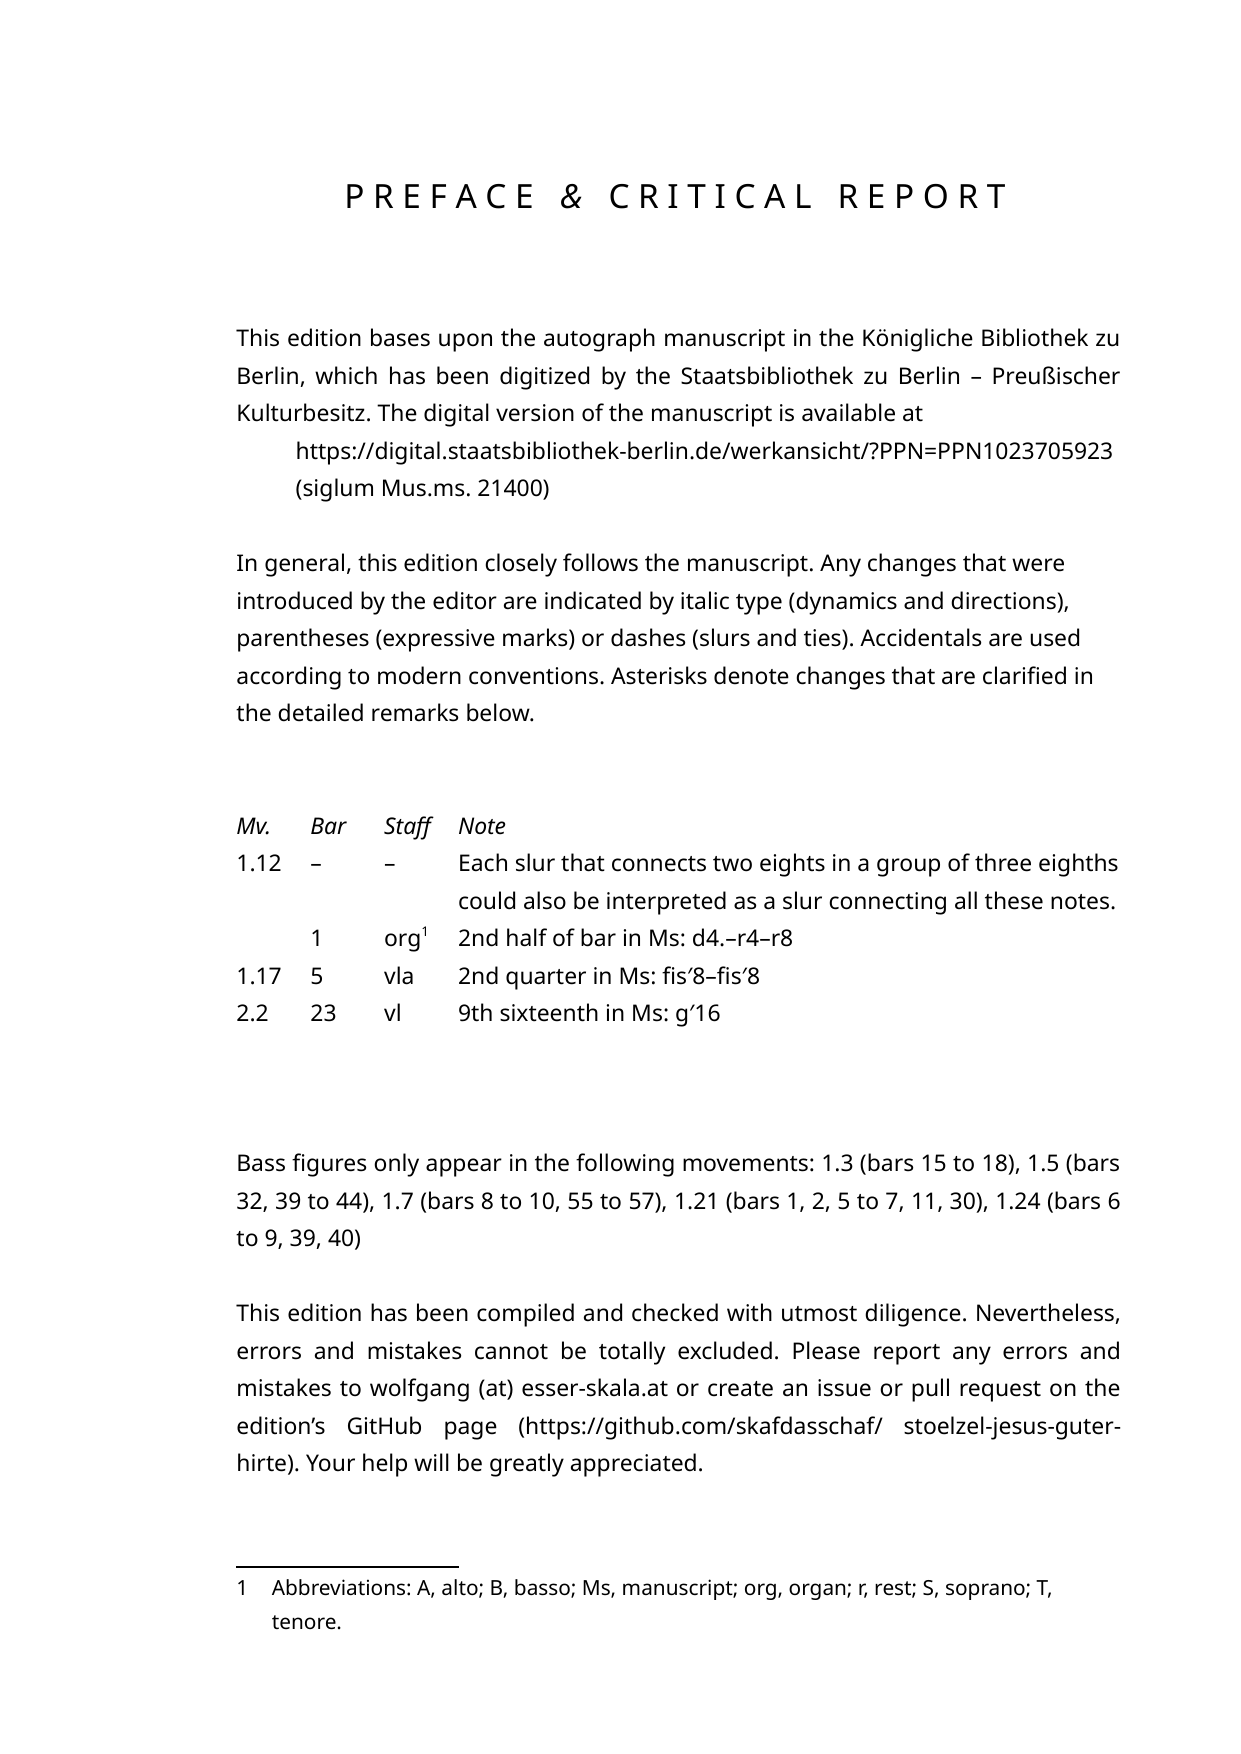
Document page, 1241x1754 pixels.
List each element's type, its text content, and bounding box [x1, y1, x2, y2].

text Bass figures only appear in the following movements: 1.3 (bars 15 to 18), 1.5 (bars 32, 39 to 44), 1.7 (bars 8 to 10, 55 to 57), 1.21 (bars 1, 2, 5 to 7, 11, 30), 1.24 (bars 6 to 9, 39, 40) [236, 1147, 1122, 1254]
text In general, this edition closely follows the manuscript. Any changes that were introduced by the editor are indicated by italic type (dynamics and directions), parentheses (expressive marks) or dashes (slurs and ties). Accidentals are used according to modern conventions. Asterisks denote changes that are clarified in the detailed remarks below. Mv. Bar Staff Note 1.12 – – Each slur that connects two eights in a group of three eighths could also be interpreted as a slur connecting all these notes. 1 org 2nd half of bar in Ms: d4.–r4–r8 1.17 5 vla 2nd quarter in Ms: fis′8–fis′8 2.2 23 vl 9th sixteenth in Ms: g′16 [236, 547, 1122, 1029]
text P R E F A C E & C R I T I C A L R E P O R T [236, 173, 1122, 218]
text https://digital.staatsbibliothek-berlin.de/werkansicht/?PPN=PPN1023705923 (siglum Mus.ms. 21400) [236, 435, 1122, 504]
text This edition bases upon the autograph manuscript in the Königliche Bibliothek zu Berlin, which has been digitized by the Staatsbibliothek zu Berlin – Preußischer Kulturbesitz. The digital version of the manuscript is available at [236, 322, 1122, 429]
text Abbreviations: A, alto; B, basso; Ms, manuscript; org, organ; r, rest; S, soprano; T, tenore. [236, 1573, 1122, 1636]
text This edition has been compiled and checked with utmost diligence. Nevertheless, errors and mistakes cannot be totally excluded. Please report any errors and mistakes to wolfgang (at) esser-skala.at or create an issue or pull request on the edition’s GitHub page (https://github.com/skafdasschaf/ stoelzel-jesus-guter-hirte). Your help will be greatly appreciated. [236, 1297, 1122, 1479]
